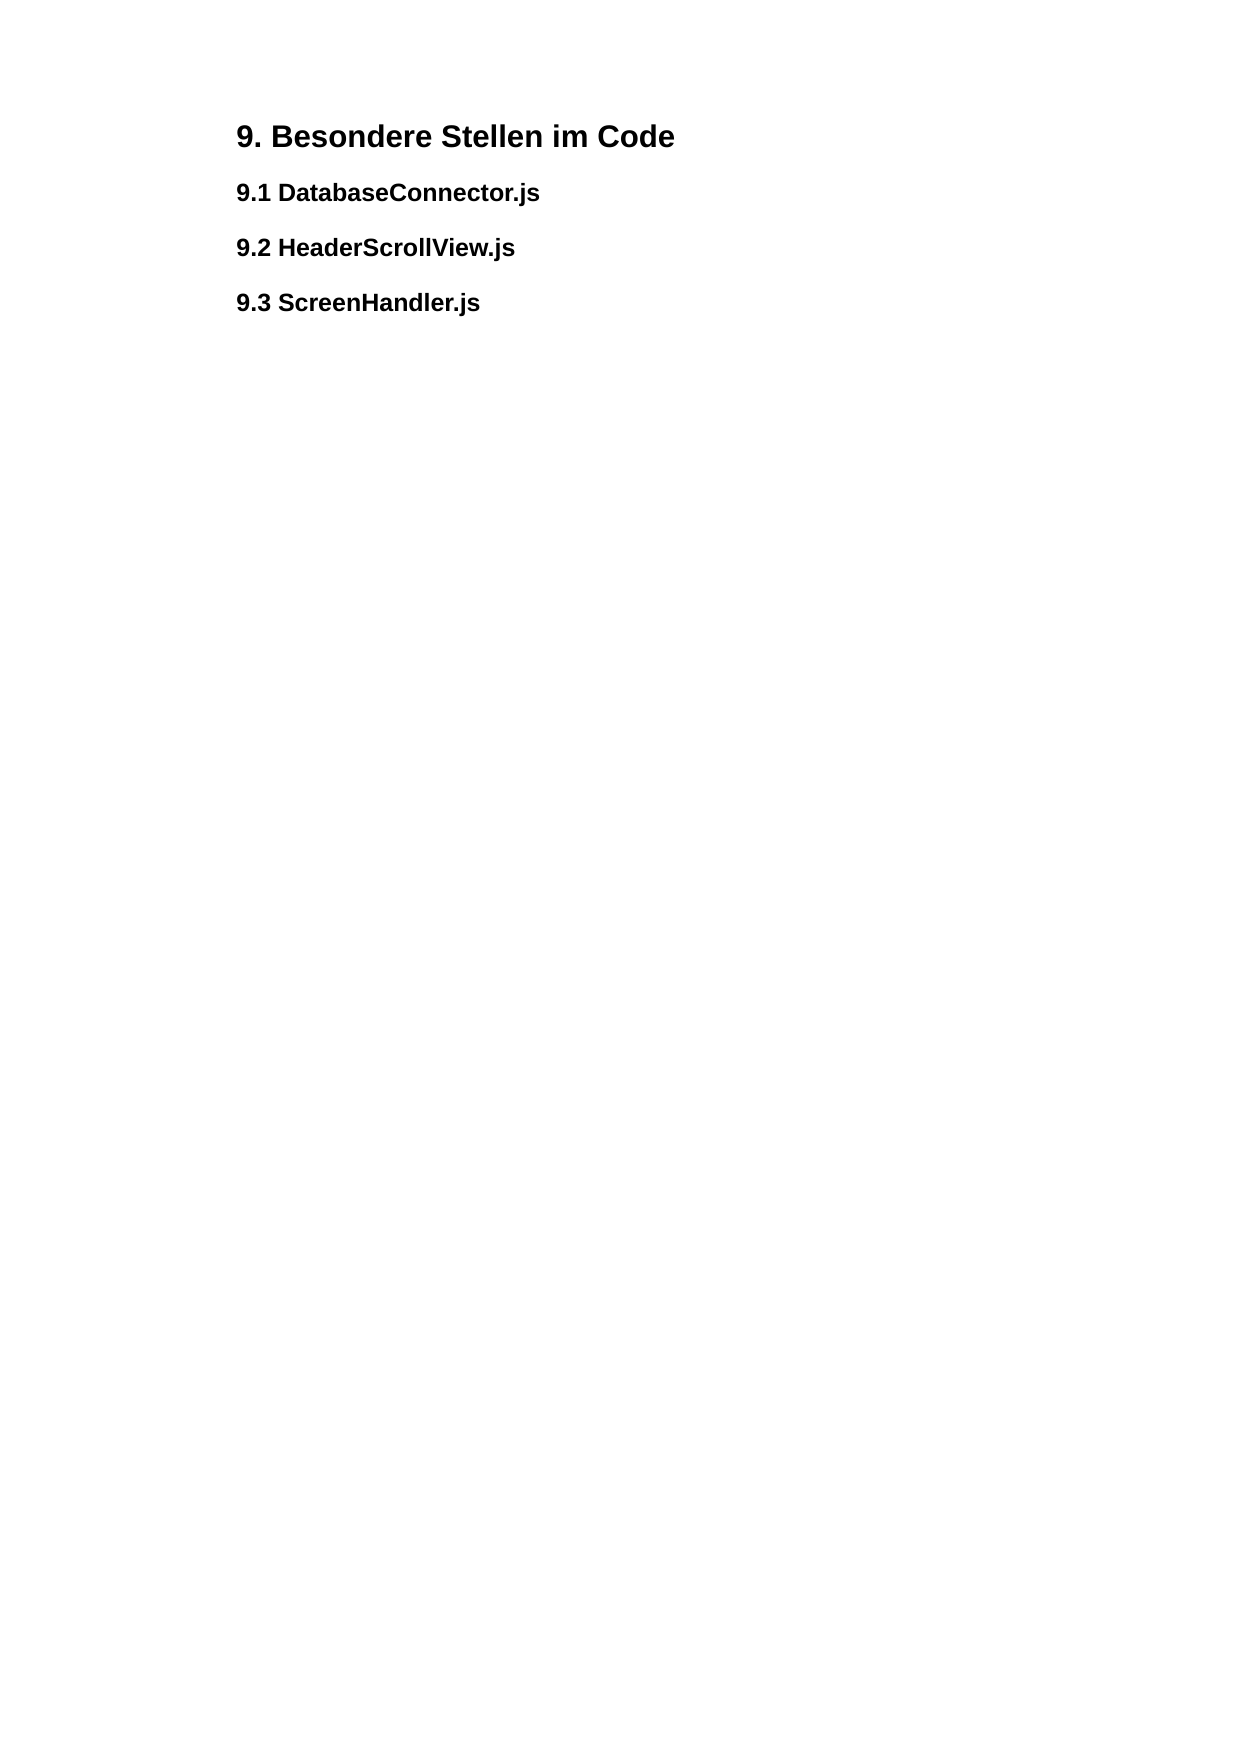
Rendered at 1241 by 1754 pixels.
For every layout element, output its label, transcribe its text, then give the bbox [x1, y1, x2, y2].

subtitle 9.1 DatabaseConnector.js [236, 178, 1122, 206]
subtitle 9. Besondere Stellen im Code [236, 118, 1122, 154]
subtitle 9.3 ScreenHandler.js [236, 288, 1122, 317]
subtitle 9.2 HeaderScrollView.js [236, 233, 1122, 262]
